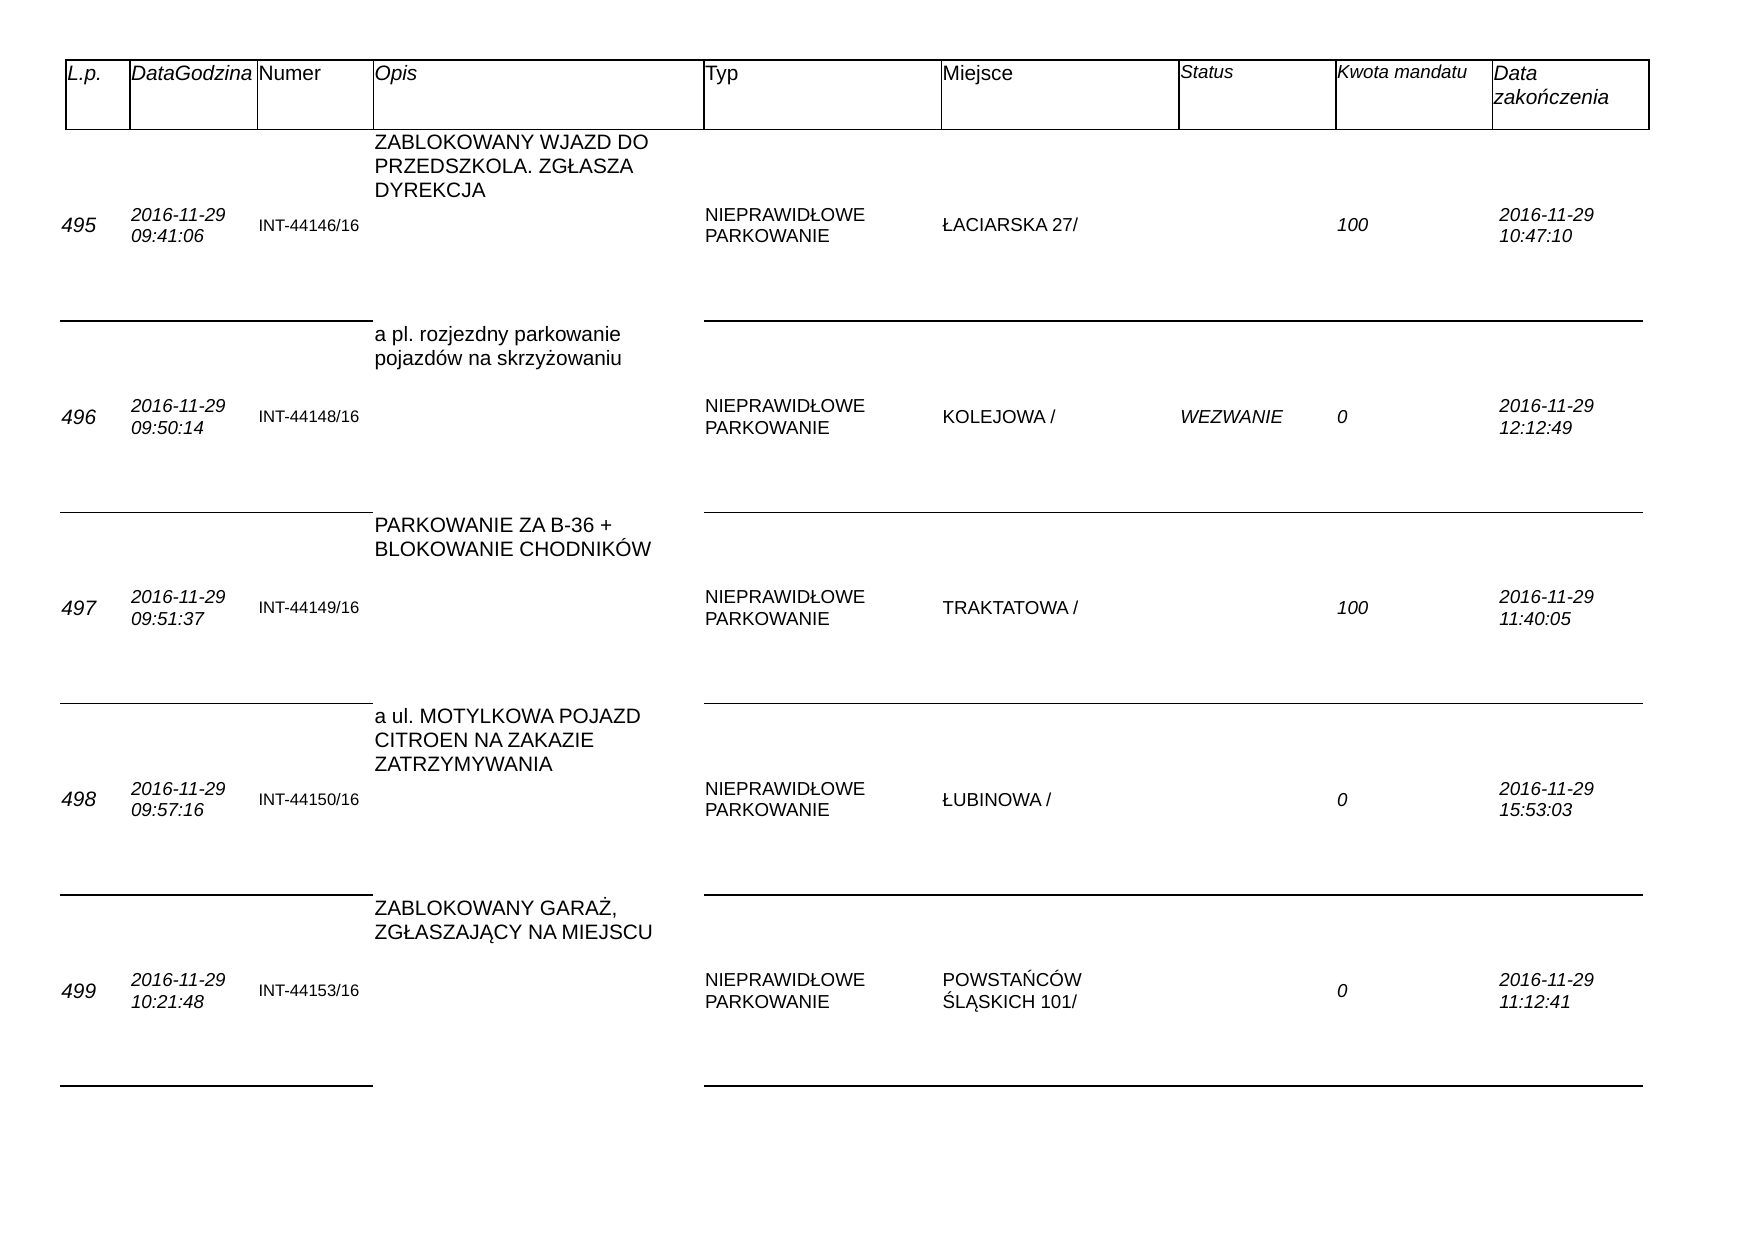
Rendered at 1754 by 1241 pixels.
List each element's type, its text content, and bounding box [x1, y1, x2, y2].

table_header Typ [705, 61, 941, 129]
table_cell [1643, 894, 1649, 1085]
table_header Kwota mandatu [1337, 61, 1492, 129]
table_cell 2016-11-29 10:47:10 [1498, 130, 1643, 320]
table_cell NIEPRAWIDŁOWE PARKOWANIE [704, 513, 941, 703]
table_cell 498 [60, 704, 130, 894]
table_cell 495 [60, 129, 130, 320]
table_cell a ul. MOTYLKOWA POJAZD CITROEN NA ZAKAZIE ZATRZYMYWANIA [373, 703, 704, 894]
table_cell 2016-11-29 09:51:37 [130, 513, 257, 703]
table_cell 2016-11-29 15:53:03 [1498, 704, 1643, 894]
table_cell a pl. rozjezdny parkowanie pojazdów na skrzyżowaniu [373, 320, 704, 511]
table_cell 2016-11-29 12:12:49 [1498, 322, 1643, 511]
table_cell INT-44146/16 [257, 130, 373, 320]
table_cell 0 [1336, 704, 1498, 894]
table_cell [1179, 513, 1336, 703]
table_cell INT-44148/16 [257, 322, 373, 511]
table_header Data zakończenia [1493, 61, 1648, 129]
table_cell PARKOWANIE ZA B-36 + BLOKOWANIE CHODNIKÓW [373, 511, 704, 703]
table_cell 2016-11-29 09:57:16 [130, 704, 257, 894]
table_header Opis [374, 61, 703, 129]
table_cell 100 [1336, 513, 1498, 703]
table_cell WEZWANIE [1179, 322, 1336, 511]
table_cell NIEPRAWIDŁOWE PARKOWANIE [704, 704, 941, 894]
table_cell 0 [1336, 322, 1498, 511]
table_cell KOLEJOWA / [941, 322, 1179, 511]
table_cell 2016-11-29 09:50:14 [130, 322, 257, 511]
table_cell [1643, 703, 1649, 894]
table_cell TRAKTATOWA / [941, 513, 1179, 703]
table_header Miejsce [942, 61, 1178, 129]
table_cell [1643, 320, 1649, 511]
table_cell NIEPRAWIDŁOWE PARKOWANIE [704, 322, 941, 511]
table_cell ZABLOKOWANY WJAZD DO PRZEDSZKOLA. ZGŁASZA DYREKCJA [373, 130, 704, 320]
table_cell 100 [1336, 130, 1498, 320]
table_cell NIEPRAWIDŁOWE PARKOWANIE [704, 130, 941, 320]
table_cell INT-44153/16 [257, 896, 373, 1085]
table_cell [1643, 511, 1649, 703]
table_cell INT-44150/16 [257, 704, 373, 894]
table_cell 2016-11-29 11:12:41 [1498, 896, 1643, 1085]
table_cell 499 [60, 896, 130, 1085]
table_cell [1179, 130, 1336, 320]
table_header [60, 59, 65, 129]
table_header DataGodzina [131, 61, 257, 129]
table_cell [1643, 130, 1649, 320]
table_cell INT-44149/16 [257, 513, 373, 703]
table_cell [1179, 896, 1336, 1085]
table_cell ŁUBINOWA / [941, 704, 1179, 894]
table_header Numer [258, 61, 373, 129]
table_cell ŁACIARSKA 27/ [941, 130, 1179, 320]
table_cell POWSTAŃCÓW ŚLĄSKICH 101/ [941, 896, 1179, 1085]
table_cell 2016-11-29 09:41:06 [130, 130, 257, 320]
table_cell 497 [60, 513, 130, 703]
table_header L.p. [67, 61, 129, 129]
table_cell 0 [1336, 896, 1498, 1085]
table_header Status [1180, 61, 1335, 129]
table_cell 496 [60, 322, 130, 511]
table_cell ZABLOKOWANY GARAŻ, ZGŁASZAJĄCY NA MIEJSCU [373, 894, 704, 1085]
table_cell 2016-11-29 11:40:05 [1498, 513, 1643, 703]
table_cell [1179, 704, 1336, 894]
table_cell 2016-11-29 10:21:48 [130, 896, 257, 1085]
table_cell NIEPRAWIDŁOWE PARKOWANIE [704, 896, 941, 1085]
